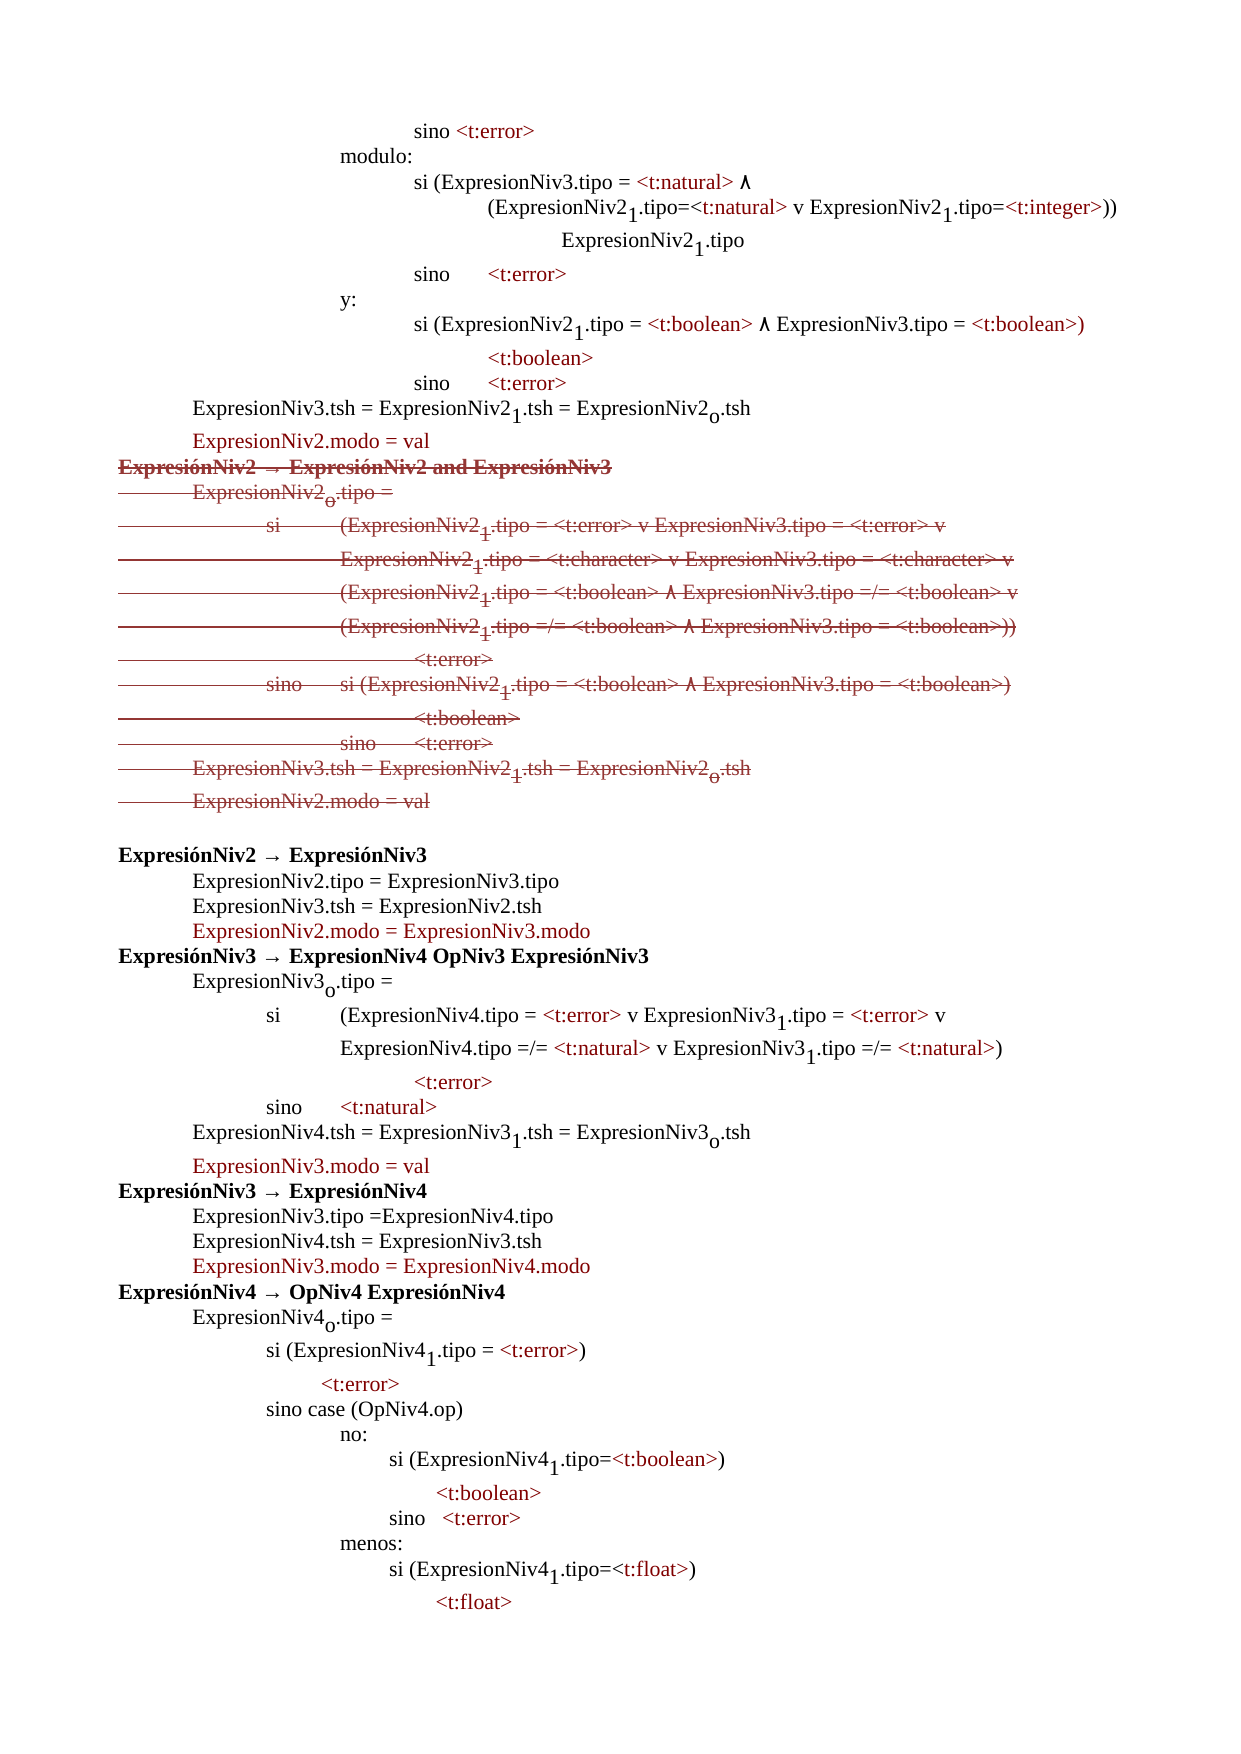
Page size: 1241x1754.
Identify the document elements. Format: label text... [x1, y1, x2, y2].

text sino <t:error> [118, 261, 1122, 286]
text sino <t:error> [118, 370, 1122, 395]
text (ExpresionNiv21.tipo =/= <t:boolean> ٨ ExpresionNiv3.tipo = <t:boolean>)) [118, 613, 1122, 646]
text si (ExpresionNiv21.tipo = <t:error> v ExpresionNiv3.tipo = <t:error> v [118, 512, 1122, 546]
text ExpresionNiv3.modo = val [118, 1153, 1122, 1178]
text <t:error> [118, 1069, 1122, 1094]
text <t:boolean> [118, 1480, 1122, 1505]
text sino case (OpNiv4.op) [118, 1396, 1122, 1421]
text ExpresionNiv4o.tipo = [118, 1304, 1122, 1337]
text si (ExpresionNiv21.tipo = <t:boolean> ٨ ExpresionNiv3.tipo = <t:boolean>) [118, 311, 1122, 344]
text <t:error> [118, 1371, 1122, 1396]
text ExpresionNiv3.tsh = ExpresionNiv21.tsh = ExpresionNiv2o.tsh [118, 755, 1122, 788]
text ExpresiónNiv3 → ExpresionNiv4 OpNiv3 ExpresiónNiv3 [118, 943, 1122, 968]
text y: [118, 286, 1122, 311]
text sino <t:natural> [118, 1094, 1122, 1119]
text <t:boolean> [118, 344, 1122, 370]
text ExpresionNiv3o.tipo = [118, 968, 1122, 1002]
text si (ExpresionNiv41.tipo=<t:float>) [118, 1556, 1122, 1589]
text ExpresionNiv3.tsh = ExpresionNiv21.tsh = ExpresionNiv2o.tsh [118, 395, 1122, 428]
text menos: [118, 1530, 1122, 1556]
text ExpresionNiv2.modo = val [118, 788, 1122, 814]
text ExpresionNiv4.tsh = ExpresionNiv3.tsh [118, 1228, 1122, 1253]
text (ExpresionNiv21.tipo=<t:natural> v ExpresionNiv21.tipo=<t:integer>)) [118, 194, 1122, 227]
text ExpresiónNiv3 → ExpresiónNiv4 [118, 1178, 1122, 1203]
text sino <t:error> [118, 730, 1122, 755]
text ExpresionNiv3.tipo =ExpresionNiv4.tipo [118, 1203, 1122, 1228]
text ExpresiónNiv4 → OpNiv4 ExpresiónNiv4 [118, 1279, 1122, 1304]
text ExpresionNiv21.tipo [118, 227, 1122, 261]
text no: [118, 1421, 1122, 1446]
text si (ExpresionNiv41.tipo=<t:boolean>) [118, 1446, 1122, 1480]
text ExpresionNiv2.modo = val [118, 428, 1122, 454]
text <t:float> [118, 1589, 1122, 1614]
text <t:error> [118, 646, 1122, 671]
text <t:boolean> [118, 705, 1122, 730]
text ExpresionNiv2.tipo = ExpresionNiv3.tipo [118, 868, 1122, 893]
text ExpresiónNiv2 → ExpresiónNiv3 [118, 842, 1122, 868]
text ExpresionNiv4.tsh = ExpresionNiv31.tsh = ExpresionNiv3o.tsh [118, 1119, 1122, 1153]
text (ExpresionNiv21.tipo = <t:boolean> ٨ ExpresionNiv3.tipo =/= <t:boolean> v [118, 579, 1122, 613]
text si (ExpresionNiv4.tipo = <t:error> v ExpresionNiv31.tipo = <t:error> v [118, 1002, 1122, 1035]
text ExpresionNiv4.tipo =/= <t:natural> v ExpresionNiv31.tipo =/= <t:natural>) [118, 1035, 1122, 1069]
text sino <t:error> [118, 118, 1122, 143]
text ExpresionNiv2o.tipo = [118, 479, 1122, 512]
text si (ExpresionNiv3.tipo = <t:natural> ٨ [118, 168, 1122, 194]
text ExpresiónNiv2 → ExpresiónNiv2 and ExpresiónNiv3 [118, 454, 1122, 479]
text ExpresionNiv21.tipo = <t:character> v ExpresionNiv3.tipo = <t:character> v [118, 546, 1122, 579]
text sino <t:error> [118, 1505, 1122, 1530]
text sino si (ExpresionNiv21.tipo = <t:boolean> ٨ ExpresionNiv3.tipo = <t:boolean>) [118, 671, 1122, 705]
text modulo: [118, 143, 1122, 168]
text ExpresionNiv3.modo = ExpresionNiv4.modo [118, 1253, 1122, 1279]
text ExpresionNiv2.modo = ExpresionNiv3.modo [118, 918, 1122, 943]
text si (ExpresionNiv41.tipo = <t:error>) [118, 1337, 1122, 1371]
text ExpresionNiv3.tsh = ExpresionNiv2.tsh [118, 893, 1122, 918]
